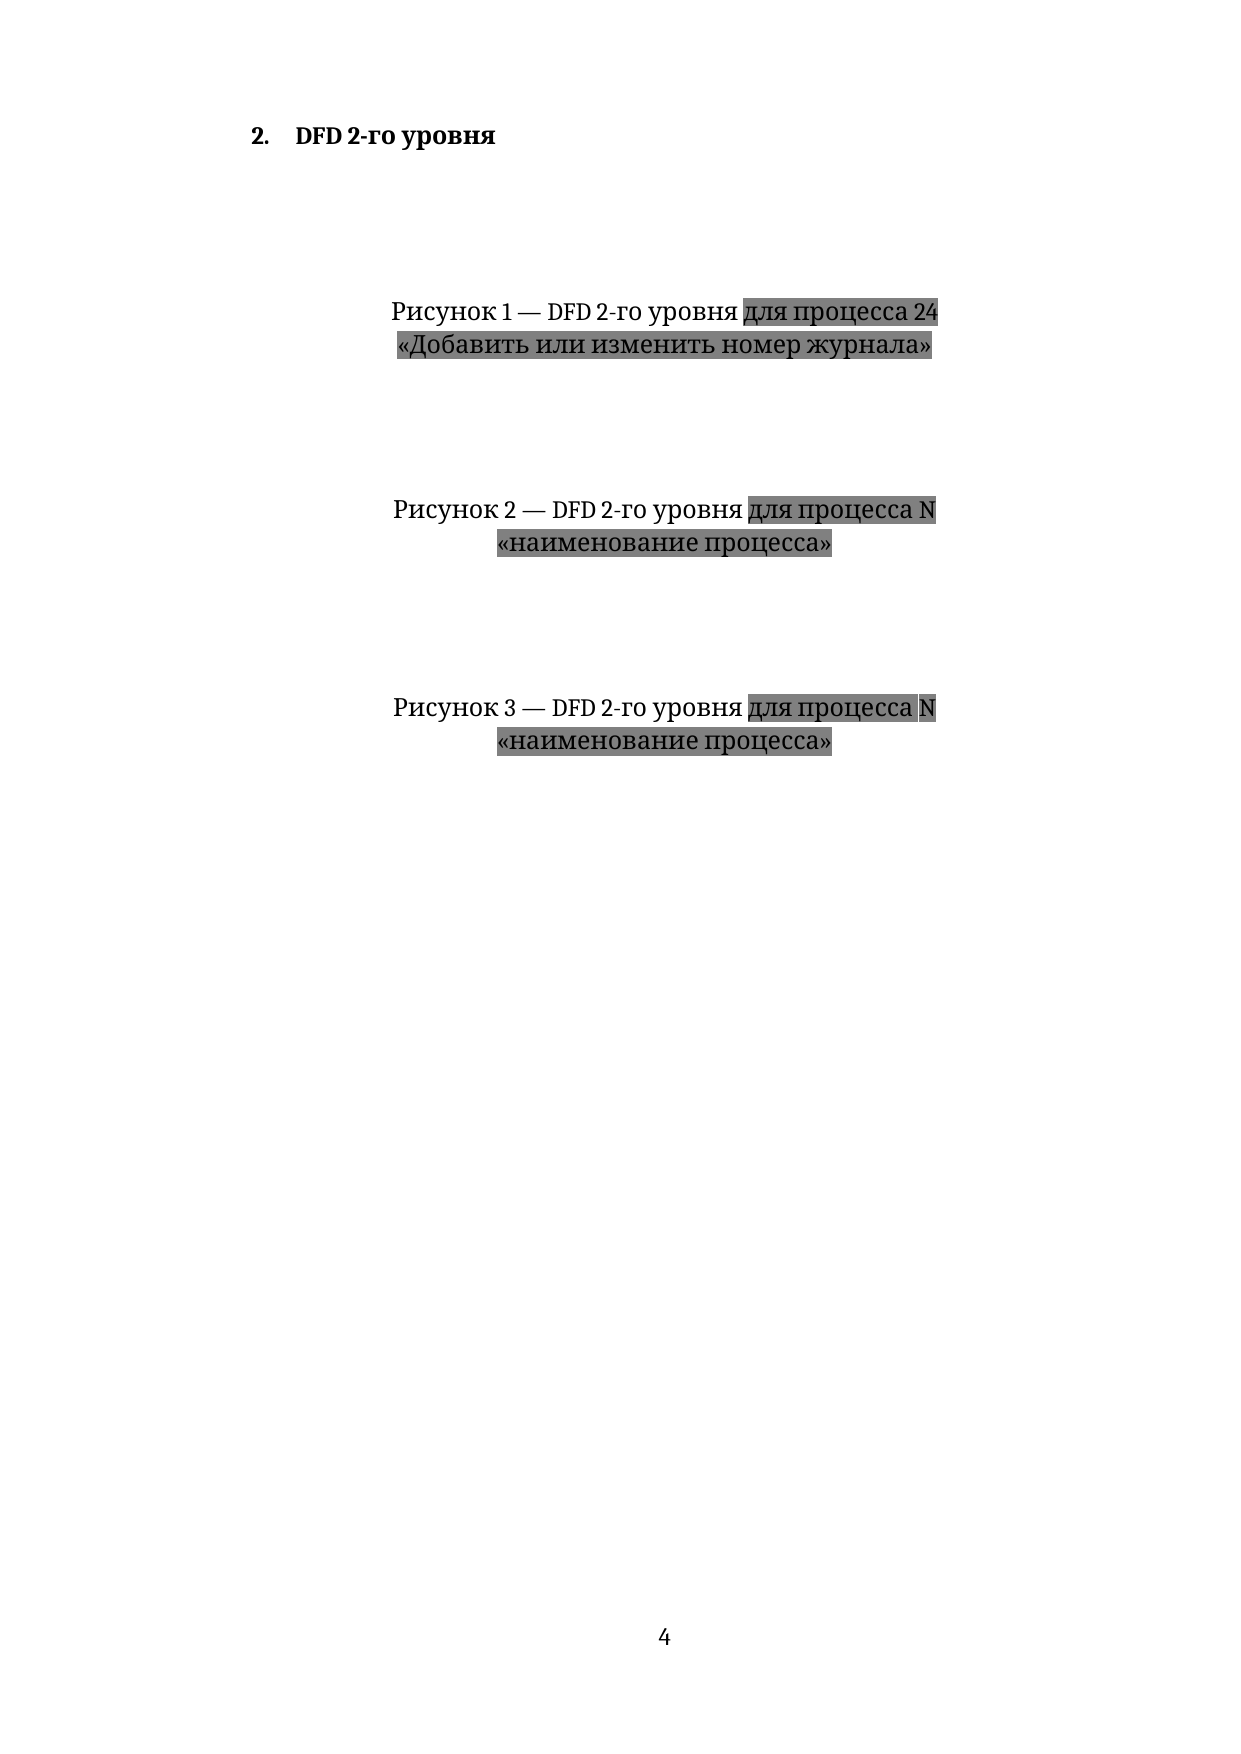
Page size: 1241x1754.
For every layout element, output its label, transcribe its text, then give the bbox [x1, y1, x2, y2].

text «наименование процесса» [177, 529, 1152, 557]
text «Добавить или изменить номер журнала» [177, 331, 1152, 359]
text Рисунок 1 — DFD 2-го уровня для процесса 24 [177, 297, 1152, 326]
text Рисунок 3 — DFD 2-го уровня для процесса N [177, 694, 1152, 722]
text «наименование процесса» [177, 727, 1152, 756]
text Рисунок 2 — DFD 2-го уровня для процесса N [177, 496, 1152, 524]
list DFD 2-го уровня [251, 122, 1152, 151]
